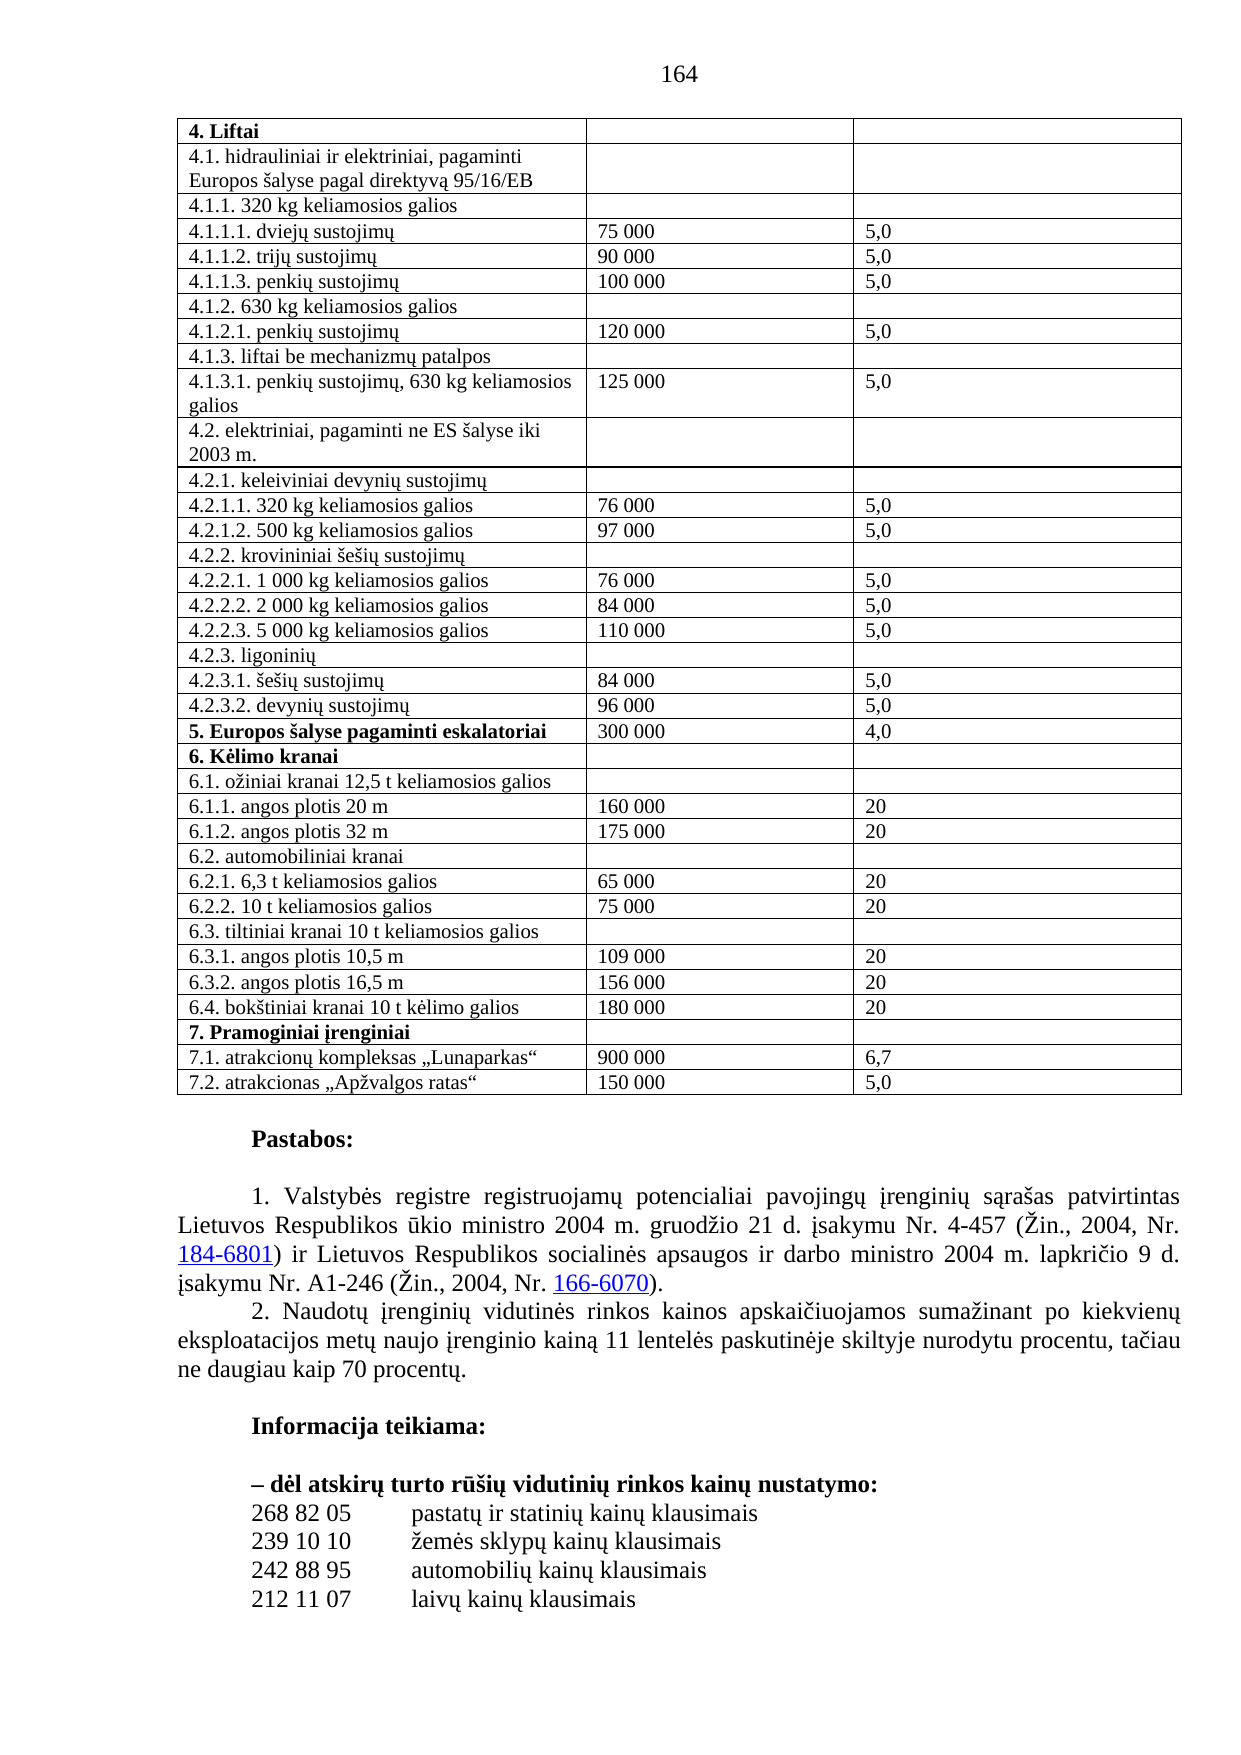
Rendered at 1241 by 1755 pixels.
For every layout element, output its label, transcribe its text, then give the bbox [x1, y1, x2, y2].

text 239 10 10 žemės sklypų kainų klausimais [177, 1526, 1181, 1555]
text 268 82 05 pastatų ir statinių kainų klausimais [177, 1498, 1181, 1526]
text Informacija teikiama: [177, 1411, 1181, 1440]
text Pastabos: [177, 1124, 1181, 1153]
text 212 11 07 laivų kainų klausimais [177, 1584, 1181, 1613]
text 2. Naudotų įrenginių vidutinės rinkos kainos apskaičiuojamos sumažinant po kiekvienų eksploatacijos metų naujo įrenginio kainą 11 lentelės paskutinėje skiltyje nurodytu procentu, tačiau ne daugiau kaip 70 procentų. [177, 1296, 1181, 1383]
text 1. Valstybės registre registruojamų potencialiai pavojingų įrenginių sąrašas patvirtintas Lietuvos Respublikos ūkio ministro 2004 m. gruodžio 21 d. įsakymu Nr. 4-457 (Žin., 2004, Nr. 184-6801) ir Lietuvos Respublikos socialinės apsaugos ir darbo ministro 2004 m. lapkričio 9 d. įsakymu Nr. A1-246 (Žin., 2004, Nr. 166-6070). [177, 1181, 1181, 1296]
text – dėl atskirų turto rūšių vidutinių rinkos kainų nustatymo: [177, 1469, 1181, 1498]
text 242 88 95 automobilių kainų klausimais [177, 1555, 1181, 1584]
